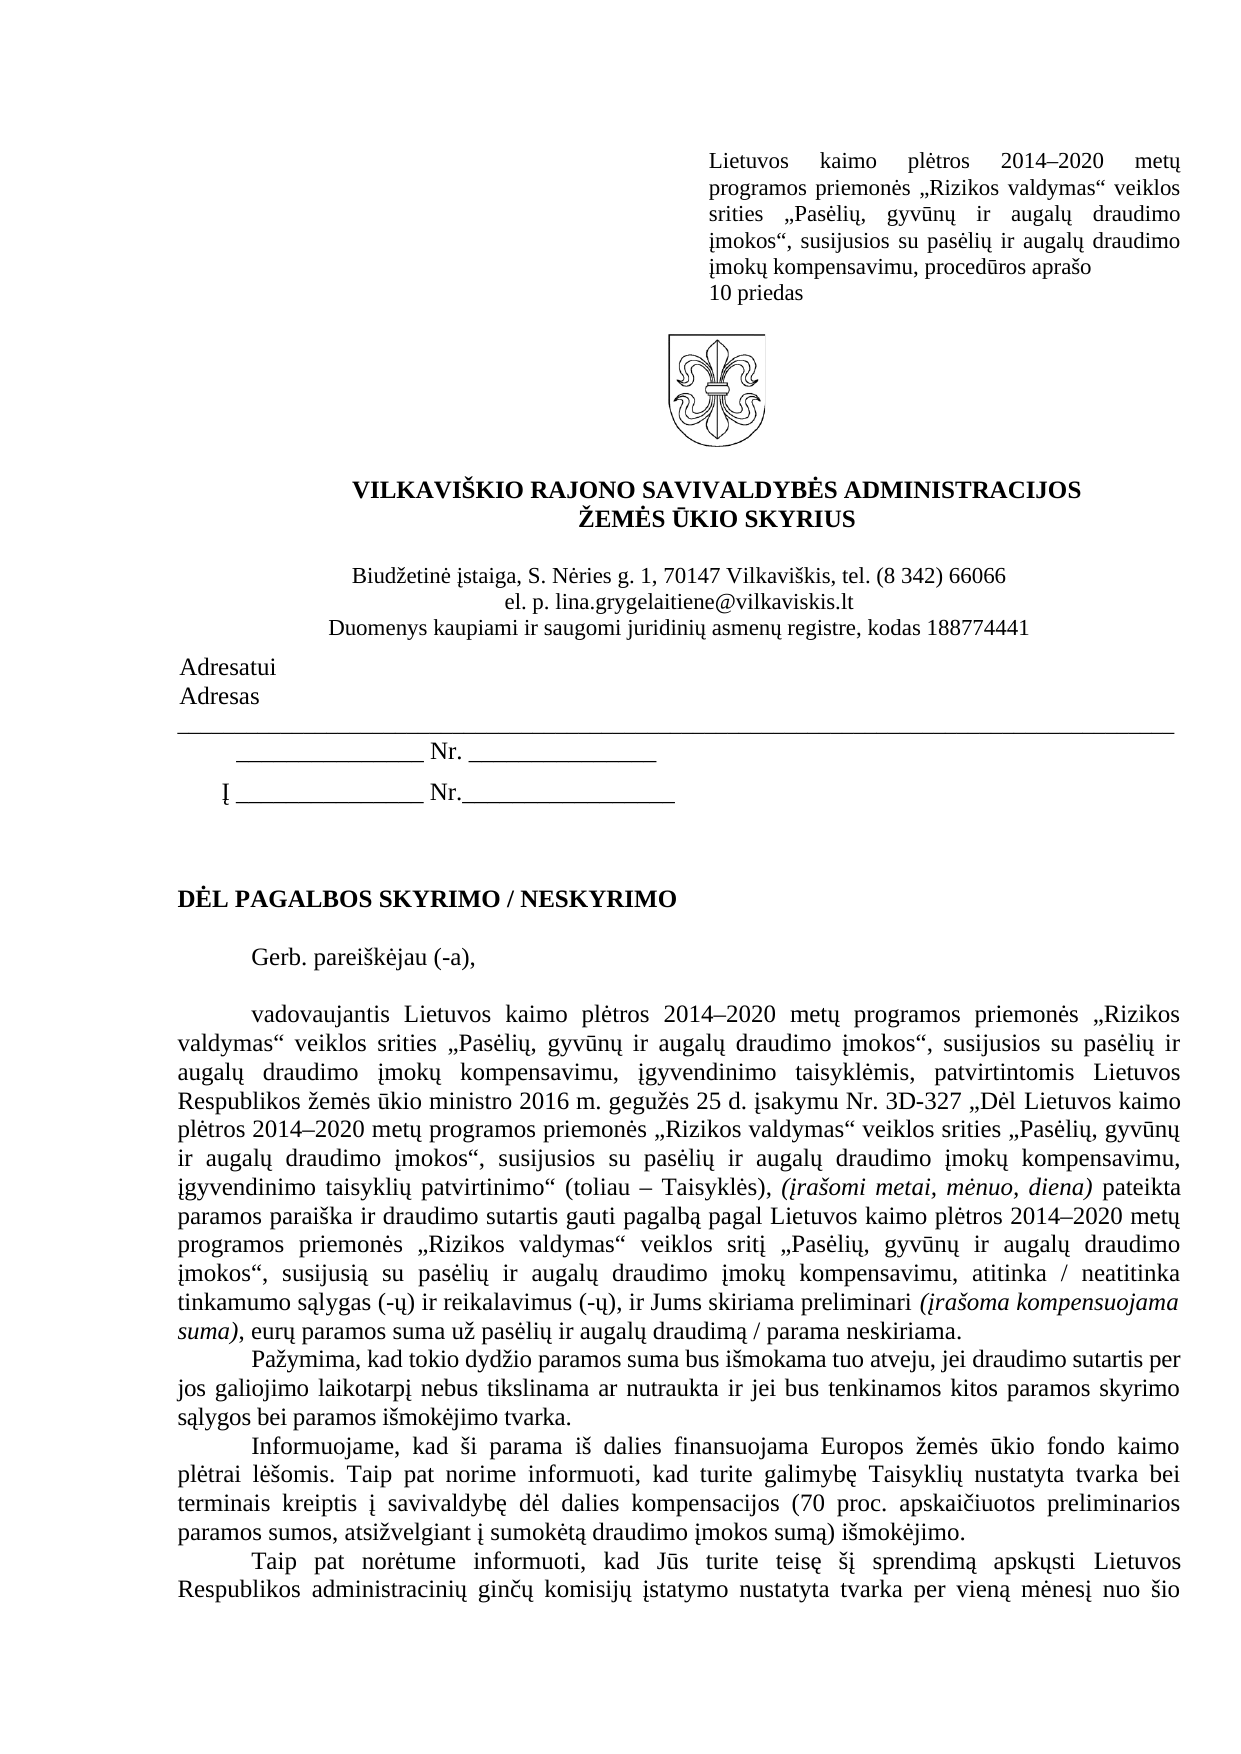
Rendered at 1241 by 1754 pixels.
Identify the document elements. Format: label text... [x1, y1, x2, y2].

text Informuojame, kad ši parama iš dalies finansuojama Europos žemės ūkio fondo kaimo plėtrai lėšomis. Taip pat norime informuoti, kad turite galimybę Taisyklių nustatyta tvarka bei terminais kreiptis į savivaldybę dėl dalies kompensacijos (70 proc. apskaičiuotos preliminarios paramos sumos, atsižvelgiant į sumokėtą draudimo įmokos sumą) išmokėjimo. [177, 1431, 1181, 1546]
text Lietuvos kaimo plėtros 2014–2020 metų programos priemonės „Rizikos valdymas“ veiklos srities „Pasėlių, gyvūnų ir augalų draudimo įmokos“, susijusios su pasėlių ir augalų draudimo įmokų kompensavimu, procedūros aprašo [709, 148, 1181, 279]
text _______________ Nr. _______________ [177, 736, 1181, 765]
text Duomenys kaupiami ir saugomi juridinių asmenų registre, kodas 188774441 [177, 614, 1181, 641]
text 10 priedas [709, 279, 1181, 306]
text Pažymima, kad tokio dydžio paramos suma bus išmokama tuo atveju, jei draudimo sutartis per jos galiojimo laikotarpį nebus tikslinama ar nutraukta ir jei bus tenkinamos kitos paramos skyrimo sąlygos bei paramos išmokėjimo tvarka. [177, 1344, 1181, 1431]
text Adresatui [179, 652, 663, 681]
text VILKAVIŠKIO RAJONO SAVIVALDYBĖS ADMINISTRACIJOS [177, 475, 1181, 504]
text Į _______________ Nr._________________ [177, 777, 1181, 806]
text _______________________________________________________________________________________ [177, 641, 1181, 736]
text Taip pat norėtume informuoti, kad Jūs turite teisę šį sprendimą apskųsti Lietuvos Respublikos administracinių ginčų komisijų įstatymo nustatyta tvarka per vieną mėnesį nuo šio [177, 1546, 1181, 1603]
text Biudžetinė įstaiga, S. Nėries g. 1, 70147 Vilkaviškis, tel. (8 342) 66066 [177, 562, 1181, 588]
text Adresas [179, 681, 663, 710]
text el. p. lina.grygelaitiene@vilkaviskis.lt [177, 588, 1181, 614]
text ŽEMĖS ŪKIO SKYRIUS [177, 504, 1181, 533]
text Gerb. pareiškėjau (-a), [177, 942, 1181, 971]
text DĖL PAGALBOS SKYRIMO / NESKYRIMO [177, 884, 1181, 913]
text vadovaujantis Lietuvos kaimo plėtros 2014–2020 metų programos priemonės „Rizikos valdymas“ veiklos srities „Pasėlių, gyvūnų ir augalų draudimo įmokos“, susijusios su pasėlių ir augalų draudimo įmokų kompensavimu, įgyvendinimo taisyklėmis, patvirtintomis Lietuvos Respublikos žemės ūkio ministro 2016 m. gegužės 25 d. įsakymu Nr. 3D-327 „Dėl Lietuvos kaimo plėtros 2014–2020 metų programos priemonės „Rizikos valdymas“ veiklos srities „Pasėlių, gyvūnų ir augalų draudimo įmokos“, susijusios su pasėlių ir augalų draudimo įmokų kompensavimu, įgyvendinimo taisyklių patvirtinimo“ (toliau – Taisyklės), (įrašomi metai, mėnuo, diena) pateikta paramos paraiška ir draudimo sutartis gauti pagalbą pagal Lietuvos kaimo plėtros 2014–2020 metų programos priemonės „Rizikos valdymas“ veiklos sritį „Pasėlių, gyvūnų ir augalų draudimo įmokos“, susijusią su pasėlių ir augalų draudimo įmokų kompensavimu, atitinka / neatitinka tinkamumo sąlygas (-ų) ir reikalavimus (-ų), ir Jums skiriama preliminari (įrašoma kompensuojama suma), eurų paramos suma už pasėlių ir augalų draudimą / parama neskiriama. [177, 999, 1181, 1344]
